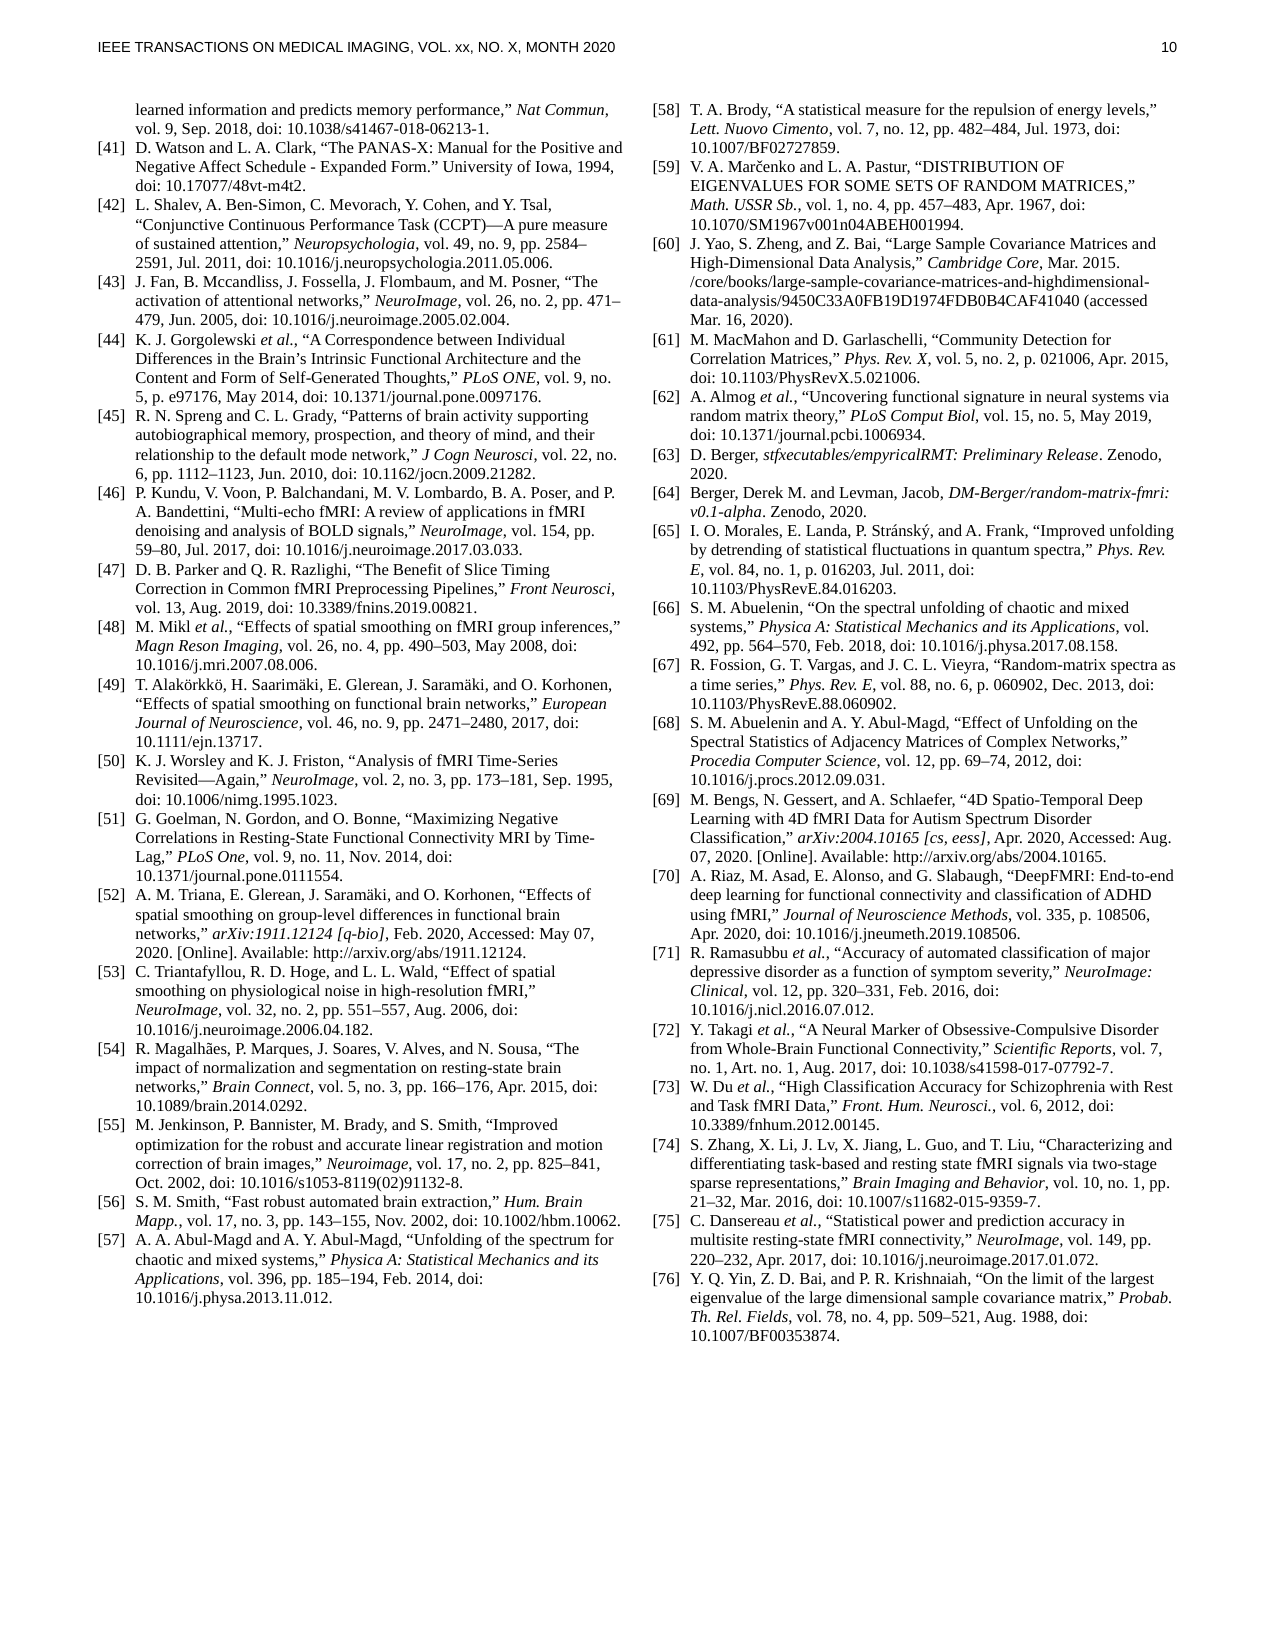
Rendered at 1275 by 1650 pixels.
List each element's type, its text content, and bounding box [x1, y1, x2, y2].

text [59] V. A. Marčenko and L. A. Pastur, “DISTRIBUTION OF EIGENVALUES FOR SOME SETS OF RANDOM MATRICES,” Math. USSR Sb., vol. 1, no. 4, pp. 457–483, Apr. 1967, doi: 10.1070/SM1967v001n04ABEH001994. [652, 157, 1178, 233]
text [72] Y. Takagi et al., “A Neural Marker of Obsessive-Compulsive Disorder from Whole-Brain Functional Connectivity,” Scientific Reports, vol. 7, no. 1, Art. no. 1, Aug. 2017, doi: 10.1038/s41598-017-07792-7. [652, 1019, 1178, 1077]
text [54] R. Magalhães, P. Marques, J. Soares, V. Alves, and N. Sousa, “The impact of normalization and segmentation on resting-state brain networks,” Brain Connect, vol. 5, no. 3, pp. 166–176, Apr. 2015, doi: 10.1089/brain.2014.0292. [97, 1038, 623, 1115]
text [44] K. J. Gorgolewski et al., “A Correspondence between Individual Differences in the Brain’s Intrinsic Functional Architecture and the Content and Form of Self-Generated Thoughts,” PLoS ONE, vol. 9, no. 5, p. e97176, May 2014, doi: 10.1371/journal.pone.0097176. [97, 329, 623, 406]
text [45] R. N. Spreng and C. L. Grady, “Patterns of brain activity supporting autobiographical memory, prospection, and theory of mind, and their relationship to the default mode network,” J Cogn Neurosci, vol. 22, no. 6, pp. 1112–1123, Jun. 2010, doi: 10.1162/jocn.2009.21282. [97, 406, 623, 483]
text [55] M. Jenkinson, P. Bannister, M. Brady, and S. Smith, “Improved optimization for the robust and accurate linear registration and motion correction of brain images,” Neuroimage, vol. 17, no. 2, pp. 825–841, Oct. 2002, doi: 10.1016/s1053-8119(02)91132-8. [97, 1115, 623, 1192]
text [52] A. M. Triana, E. Glerean, J. Saramäki, and O. Korhonen, “Effects of spatial smoothing on group-level differences in functional brain networks,” arXiv:1911.12124 [q-bio], Feb. 2020, Accessed: May 07, 2020. [Online]. Available: http://arxiv.org/abs/1911.12124. [97, 885, 623, 962]
text [51] G. Goelman, N. Gordon, and O. Bonne, “Maximizing Negative Correlations in Resting-State Functional Connectivity MRI by Time-Lag,” PLoS One, vol. 9, no. 11, Nov. 2014, doi: 10.1371/journal.pone.0111554. [97, 808, 623, 885]
text [58] T. A. Brody, “A statistical measure for the repulsion of energy levels,” Lett. Nuovo Cimento, vol. 7, no. 12, pp. 482–484, Jul. 1973, doi: 10.1007/BF02727859. [652, 99, 1178, 157]
text [53] C. Triantafyllou, R. D. Hoge, and L. L. Wald, “Effect of spatial smoothing on physiological noise in high-resolution fMRI,” NeuroImage, vol. 32, no. 2, pp. 551–557, Aug. 2006, doi: 10.1016/j.neuroimage.2006.04.182. [97, 962, 623, 1038]
text [57] A. A. Abul-Magd and A. Y. Abul-Magd, “Unfolding of the spectrum for chaotic and mixed systems,” Physica A: Statistical Mechanics and its Applications, vol. 396, pp. 185–194, Feb. 2014, doi: 10.1016/j.physa.2013.11.012. [97, 1230, 623, 1307]
text [74] S. Zhang, X. Li, J. Lv, X. Jiang, L. Guo, and T. Liu, “Characterizing and differentiating task-based and resting state fMRI signals via two-stage sparse representations,” Brain Imaging and Behavior, vol. 10, no. 1, pp. 21–32, Mar. 2016, doi: 10.1007/s11682-015-9359-7. [652, 1134, 1178, 1211]
text [42] L. Shalev, A. Ben-Simon, C. Mevorach, Y. Cohen, and Y. Tsal, “Conjunctive Continuous Performance Task (CCPT)—A pure measure of sustained attention,” Neuropsychologia, vol. 49, no. 9, pp. 2584–2591, Jul. 2011, doi: 10.1016/j.neuropsychologia.2011.05.006. [97, 195, 623, 272]
text [75] C. Dansereau et al., “Statistical power and prediction accuracy in multisite resting-state fMRI connectivity,” NeuroImage, vol. 149, pp. 220–232, Apr. 2017, doi: 10.1016/j.neuroimage.2017.01.072. [652, 1211, 1178, 1268]
text [76] Y. Q. Yin, Z. D. Bai, and P. R. Krishnaiah, “On the limit of the largest eigenvalue of the large dimensional sample covariance matrix,” Probab. Th. Rel. Fields, vol. 78, no. 4, pp. 509–521, Aug. 1988, doi: 10.1007/BF00353874. [652, 1268, 1178, 1345]
text [60] J. Yao, S. Zheng, and Z. Bai, “Large Sample Covariance Matrices and High-Dimensional Data Analysis,” Cambridge Core, Mar. 2015. /core/books/large-sample-covariance-matrices-and-highdimensional-data-analysis/9450C33A0FB19D1974FDB0B4CAF41040 (accessed Mar. 16, 2020). [652, 233, 1178, 329]
text [43] J. Fan, B. Mccandliss, J. Fossella, J. Flombaum, and M. Posner, “The activation of attentional networks,” NeuroImage, vol. 26, no. 2, pp. 471–479, Jun. 2005, doi: 10.1016/j.neuroimage.2005.02.004. [97, 272, 623, 329]
text learned information and predicts memory performance,” Nat Commun, vol. 9, Sep. 2018, doi: 10.1038/s41467-018-06213-1. [97, 99, 623, 138]
text [67] R. Fossion, G. T. Vargas, and J. C. L. Vieyra, “Random-matrix spectra as a time series,” Phys. Rev. E, vol. 88, no. 6, p. 060902, Dec. 2013, doi: 10.1103/PhysRevE.88.060902. [652, 655, 1178, 713]
text [62] A. Almog et al., “Uncovering functional signature in neural systems via random matrix theory,” PLoS Comput Biol, vol. 15, no. 5, May 2019, doi: 10.1371/journal.pcbi.1006934. [652, 387, 1178, 444]
text [47] D. B. Parker and Q. R. Razlighi, “The Benefit of Slice Timing Correction in Common fMRI Preprocessing Pipelines,” Front Neurosci, vol. 13, Aug. 2019, doi: 10.3389/fnins.2019.00821. [97, 559, 623, 617]
text [56] S. M. Smith, “Fast robust automated brain extraction,” Hum. Brain Mapp., vol. 17, no. 3, pp. 143–155, Nov. 2002, doi: 10.1002/hbm.10062. [97, 1192, 623, 1230]
text [41] D. Watson and L. A. Clark, “The PANAS-X: Manual for the Positive and Negative Affect Schedule - Expanded Form.” University of Iowa, 1994, doi: 10.17077/48vt-m4t2. [97, 138, 623, 195]
text [71] R. Ramasubbu et al., “Accuracy of automated classification of major depressive disorder as a function of symptom severity,” NeuroImage: Clinical, vol. 12, pp. 320–331, Feb. 2016, doi: 10.1016/j.nicl.2016.07.012. [652, 943, 1178, 1019]
text [64] Berger, Derek M. and Levman, Jacob, DM-Berger/random-matrix-fmri: v0.1-alpha. Zenodo, 2020. [652, 483, 1178, 521]
text [70] A. Riaz, M. Asad, E. Alonso, and G. Slabaugh, “DeepFMRI: End-to-end deep learning for functional connectivity and classification of ADHD using fMRI,” Journal of Neuroscience Methods, vol. 335, p. 108506, Apr. 2020, doi: 10.1016/j.jneumeth.2019.108506. [652, 866, 1178, 943]
text [69] M. Bengs, N. Gessert, and A. Schlaefer, “4D Spatio-Temporal Deep Learning with 4D fMRI Data for Autism Spectrum Disorder Classification,” arXiv:2004.10165 [cs, eess], Apr. 2020, Accessed: Aug. 07, 2020. [Online]. Available: http://arxiv.org/abs/2004.10165. [652, 789, 1178, 866]
text [49] T. Alakörkkö, H. Saarimäki, E. Glerean, J. Saramäki, and O. Korhonen, “Effects of spatial smoothing on functional brain networks,” European Journal of Neuroscience, vol. 46, no. 9, pp. 2471–2480, 2017, doi: 10.1111/ejn.13717. [97, 674, 623, 751]
text [61] M. MacMahon and D. Garlaschelli, “Community Detection for Correlation Matrices,” Phys. Rev. X, vol. 5, no. 2, p. 021006, Apr. 2015, doi: 10.1103/PhysRevX.5.021006. [652, 329, 1178, 387]
text [65] I. O. Morales, E. Landa, P. Stránský, and A. Frank, “Improved unfolding by detrending of statistical fluctuations in quantum spectra,” Phys. Rev. E, vol. 84, no. 1, p. 016203, Jul. 2011, doi: 10.1103/PhysRevE.84.016203. [652, 521, 1178, 598]
text [68] S. M. Abuelenin and A. Y. Abul-Magd, “Effect of Unfolding on the Spectral Statistics of Adjacency Matrices of Complex Networks,” Procedia Computer Science, vol. 12, pp. 69–74, 2012, doi: 10.1016/j.procs.2012.09.031. [652, 713, 1178, 789]
text [73] W. Du et al., “High Classification Accuracy for Schizophrenia with Rest and Task fMRI Data,” Front. Hum. Neurosci., vol. 6, 2012, doi: 10.3389/fnhum.2012.00145. [652, 1077, 1178, 1134]
text [50] K. J. Worsley and K. J. Friston, “Analysis of fMRI Time-Series Revisited—Again,” NeuroImage, vol. 2, no. 3, pp. 173–181, Sep. 1995, doi: 10.1006/nimg.1995.1023. [97, 751, 623, 808]
text [46] P. Kundu, V. Voon, P. Balchandani, M. V. Lombardo, B. A. Poser, and P. A. Bandettini, “Multi-echo fMRI: A review of applications in fMRI denoising and analysis of BOLD signals,” NeuroImage, vol. 154, pp. 59–80, Jul. 2017, doi: 10.1016/j.neuroimage.2017.03.033. [97, 483, 623, 559]
text [63] D. Berger, stfxecutables/empyricalRMT: Preliminary Release. Zenodo, 2020. [652, 444, 1178, 483]
text [66] S. M. Abuelenin, “On the spectral unfolding of chaotic and mixed systems,” Physica A: Statistical Mechanics and its Applications, vol. 492, pp. 564–570, Feb. 2018, doi: 10.1016/j.physa.2017.08.158. [652, 598, 1178, 655]
text [48] M. Mikl et al., “Effects of spatial smoothing on fMRI group inferences,” Magn Reson Imaging, vol. 26, no. 4, pp. 490–503, May 2008, doi: 10.1016/j.mri.2007.08.006. [97, 617, 623, 674]
